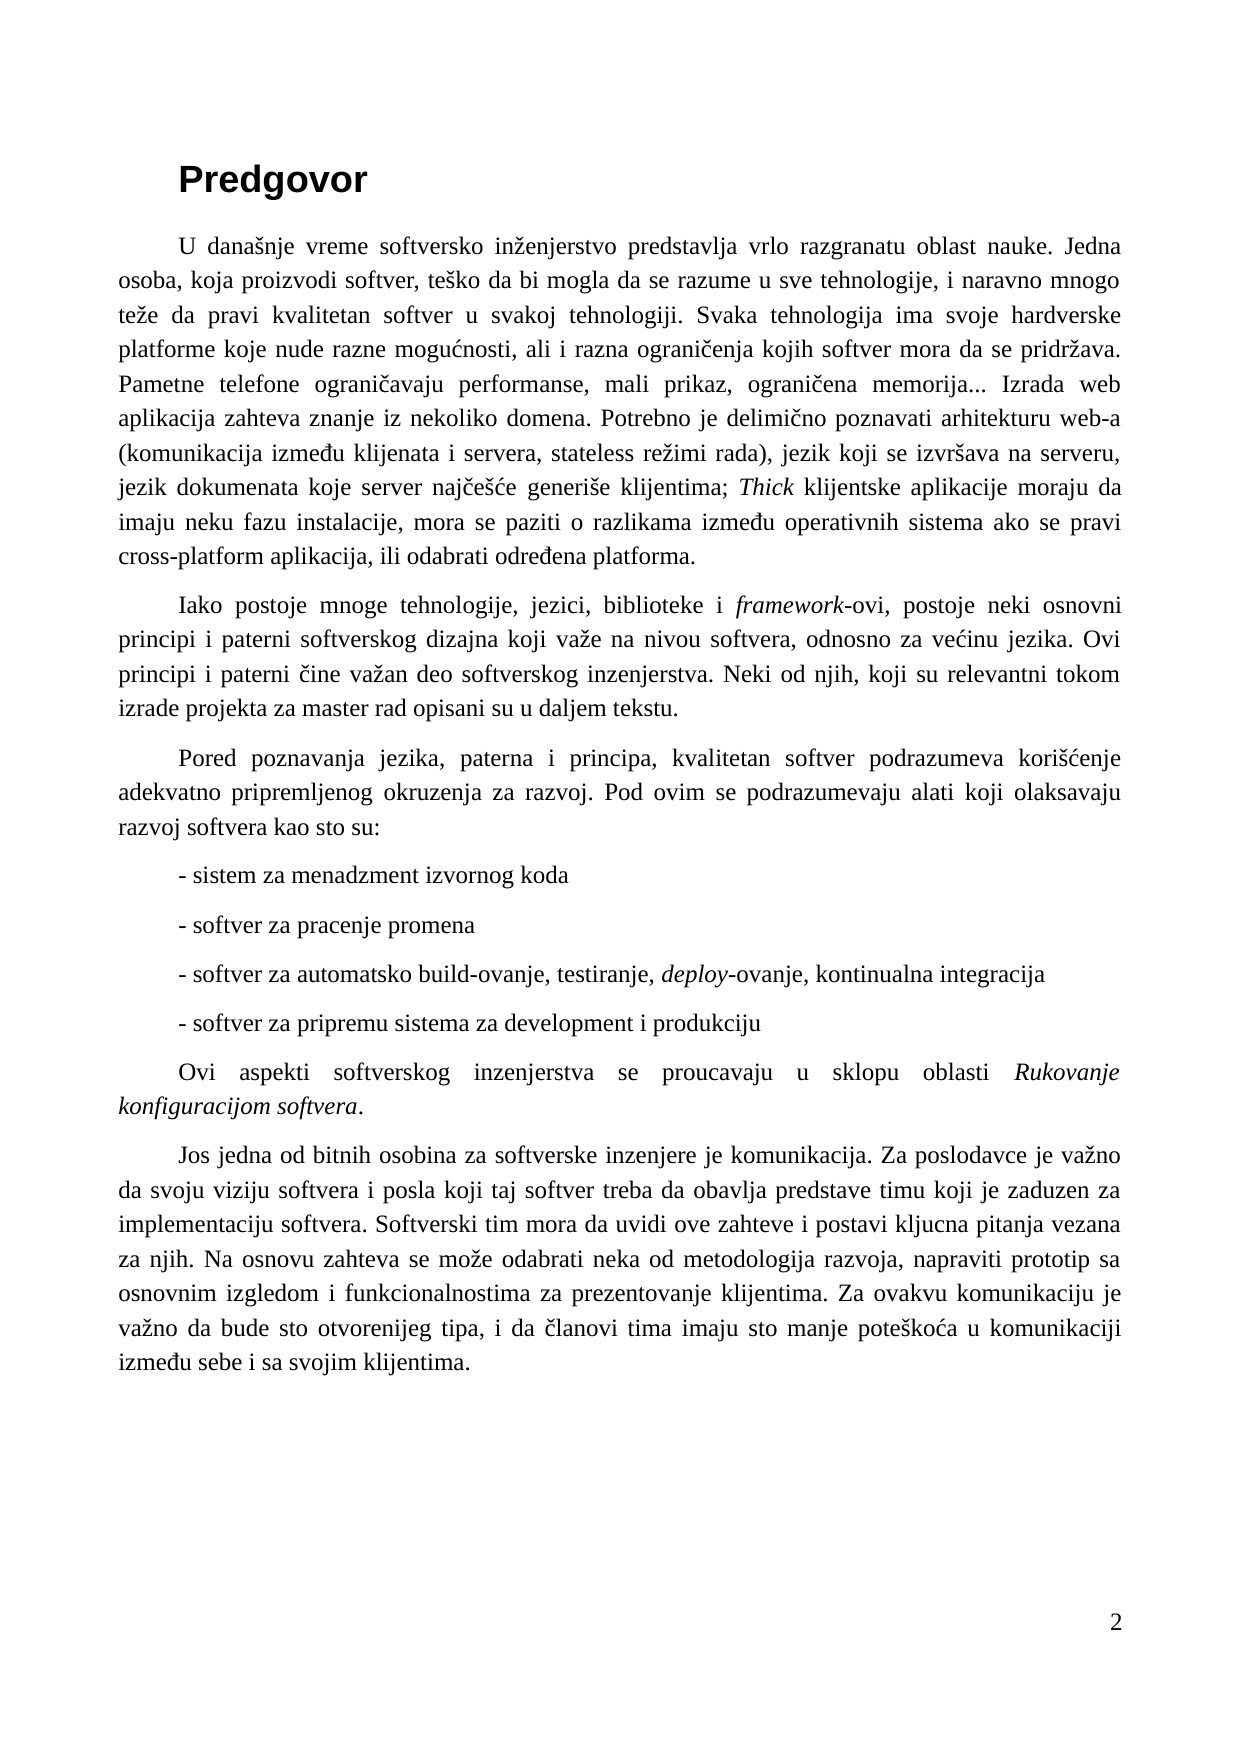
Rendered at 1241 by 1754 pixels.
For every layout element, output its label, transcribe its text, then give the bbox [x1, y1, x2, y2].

text Ovi aspekti softverskog inzenjerstva se proucavaju u sklopu oblasti Rukovanje konfiguracijom softvera. [118, 1057, 1122, 1120]
text - sistem za menadzment izvornog koda [118, 861, 1122, 889]
text Iako postoje mnoge tehnologije, jezici, biblioteke i framework-ovi, postoje neki osnovni principi i paterni softverskog dizajna koji važe na nivou softvera, odnosno za većinu jezika. Ovi principi i paterni čine važan deo softverskog inzenjerstva. Neki od njih, koji su relevantni tokom izrade projekta za master rad opisani su u daljem tekstu. [118, 590, 1122, 722]
text - softver za pripremu sistema za development i produkciju [118, 1008, 1122, 1037]
text Jos jedna od bitnih osobina za softverske inzenjere je komunikacija. Za poslodavce je važno da svoju viziju softvera i posla koji taj softver treba da obavlja predstave timu koji je zaduzen za implementaciju softvera. Softverski tim mora da uvidi ove zahteve i postavi kljucna pitanja vezana za njih. Na osnovu zahteva se može odabrati neka od metodologija razvoja, napraviti prototip sa osnovnim izgledom i funkcionalnostima za prezentovanje klijentima. Za ovakvu komunikaciju je važno da bude sto otvorenijeg tipa, i da članovi tima imaju sto manje poteškoća u komunikaciji između sebe i sa svojim klijentima. [118, 1140, 1122, 1376]
title Predgovor [163, 157, 993, 201]
text - softver za pracenje promena [118, 910, 1122, 938]
text - softver za automatsko build-ovanje, testiranje, deploy-ovanje, kontinualna integracija [118, 959, 1122, 987]
text U današnje vreme softversko inženjerstvo predstavlja vrlo razgranatu oblast nauke. Jedna osoba, koja proizvodi softver, teško da bi mogla da se razume u sve tehnologije, i naravno mnogo teže da pravi kvalitetan softver u svakoj tehnologiji. Svaka tehnologija ima svoje hardverske platforme koje nude razne mogućnosti, ali i razna ograničenja kojih softver mora da se pridržava. Pametne telefone ograničavaju performanse, mali prikaz, ograničena memorija... Izrada web aplikacija zahteva znanje iz nekoliko domena. Potrebno je delimično poznavati arhitekturu web-a (komunikacija između klijenata i servera, stateless režimi rada), jezik koji se izvršava na serveru, jezik dokumenata koje server najčešće generiše klijentima; Thick klijentske aplikacije moraju da imaju neku fazu instalacije, mora se paziti o razlikama između operativnih sistema ako se pravi cross-platform aplikacija, ili odabrati određena platforma. [118, 231, 1122, 570]
text Pored poznavanja jezika, paterna i principa, kvalitetan softver podrazumeva korišćenje adekvatno pripremljenog okruzenja za razvoj. Pod ovim se podrazumevaju alati koji olaksavaju razvoj softvera kao sto su: [118, 743, 1122, 840]
